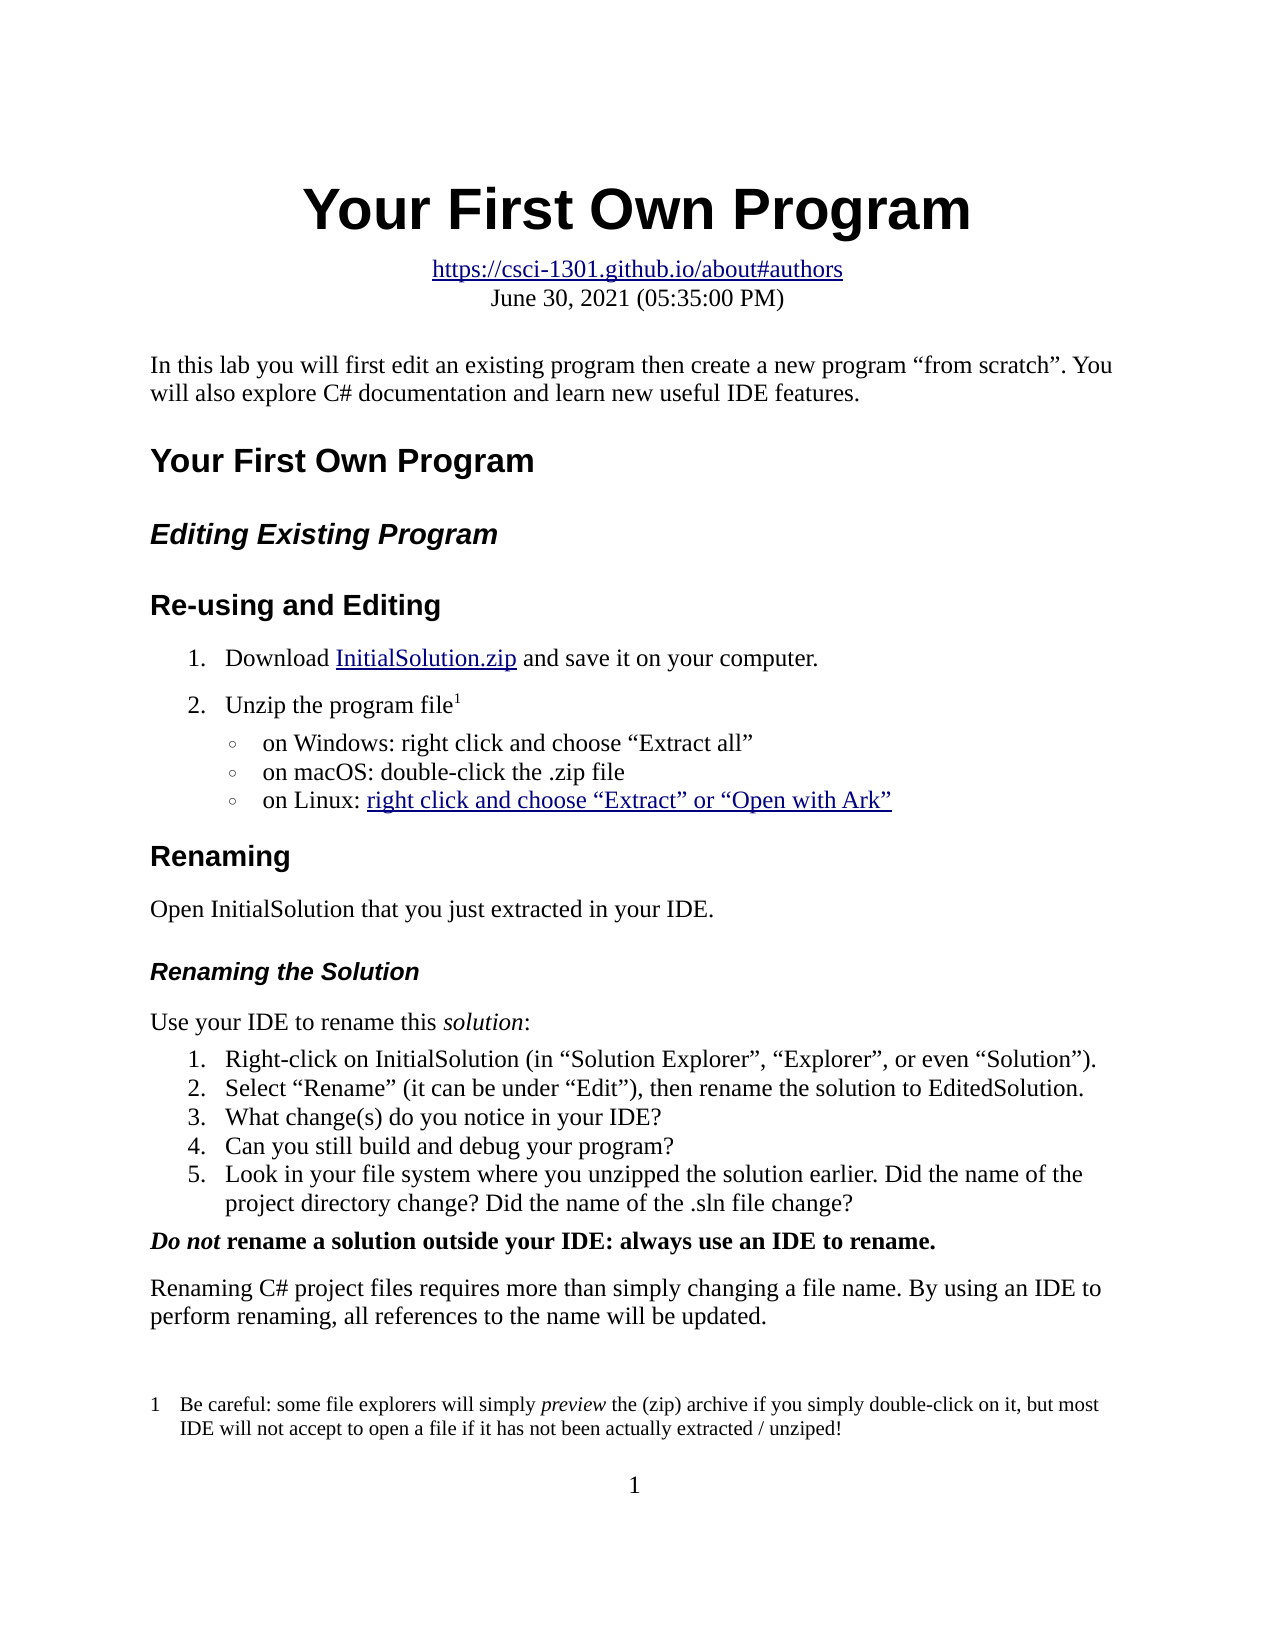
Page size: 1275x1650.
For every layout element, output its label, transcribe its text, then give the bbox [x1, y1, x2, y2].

list on Linux: right click and choose “Extract” or “Open with Ark” [225, 785, 1125, 814]
subtitle Renaming [150, 839, 1125, 873]
title Your First Own Program [150, 175, 1125, 242]
text Do not rename a solution outside your IDE: always use an IDE to rename. [150, 1226, 1125, 1255]
list Can you still build and debug your program? [187, 1131, 1125, 1159]
list Download InitialSolution.zip and save it on your computer. [187, 643, 1125, 672]
subtitle Re-using and Editing [150, 588, 1125, 622]
text Use your IDE to rename this solution: [150, 1007, 1125, 1036]
list on Windows: right click and choose “Extract all” [225, 728, 1125, 757]
list Select “Rename” (it can be under “Edit”), then rename the solution to EditedSolution. [187, 1073, 1125, 1102]
list on macOS: double-click the .zip file [225, 757, 1125, 785]
text In this lab you will first edit an existing program then create a new program “from scratch”. You will also explore C# documentation and learn new useful IDE features. [150, 350, 1125, 407]
subtitle Editing Existing Program [150, 517, 1125, 551]
text June 30, 2021 (05:35:00 PM) [150, 283, 1125, 312]
text https://csci-1301.github.io/about#authors [150, 254, 1125, 283]
subtitle Renaming the Solution [150, 957, 1125, 985]
list Be careful: some file explorers will simply preview the (zip) archive if you simply double-click on it, but most IDE will not accept to open a file if it has not been actually extracted / unziped! [150, 1392, 1125, 1440]
list Look in your file system where you unzipped the solution earlier. Did the name of the project directory change? Did the name of the .sln file change? [187, 1159, 1125, 1217]
list Right-click on InitialSolution (in “Solution Explorer”, “Explorer”, or even “Solution”). [187, 1044, 1125, 1073]
list Unzip the program file [187, 690, 1125, 719]
text Renaming C# project files requires more than simply changing a file name. By using an IDE to perform renaming, all references to the name will be updated. [150, 1273, 1125, 1330]
list What change(s) do you notice in your IDE? [187, 1102, 1125, 1131]
text Open InitialSolution that you just extracted in your IDE. [150, 894, 1125, 923]
subtitle Your First Own Program [150, 441, 1125, 480]
